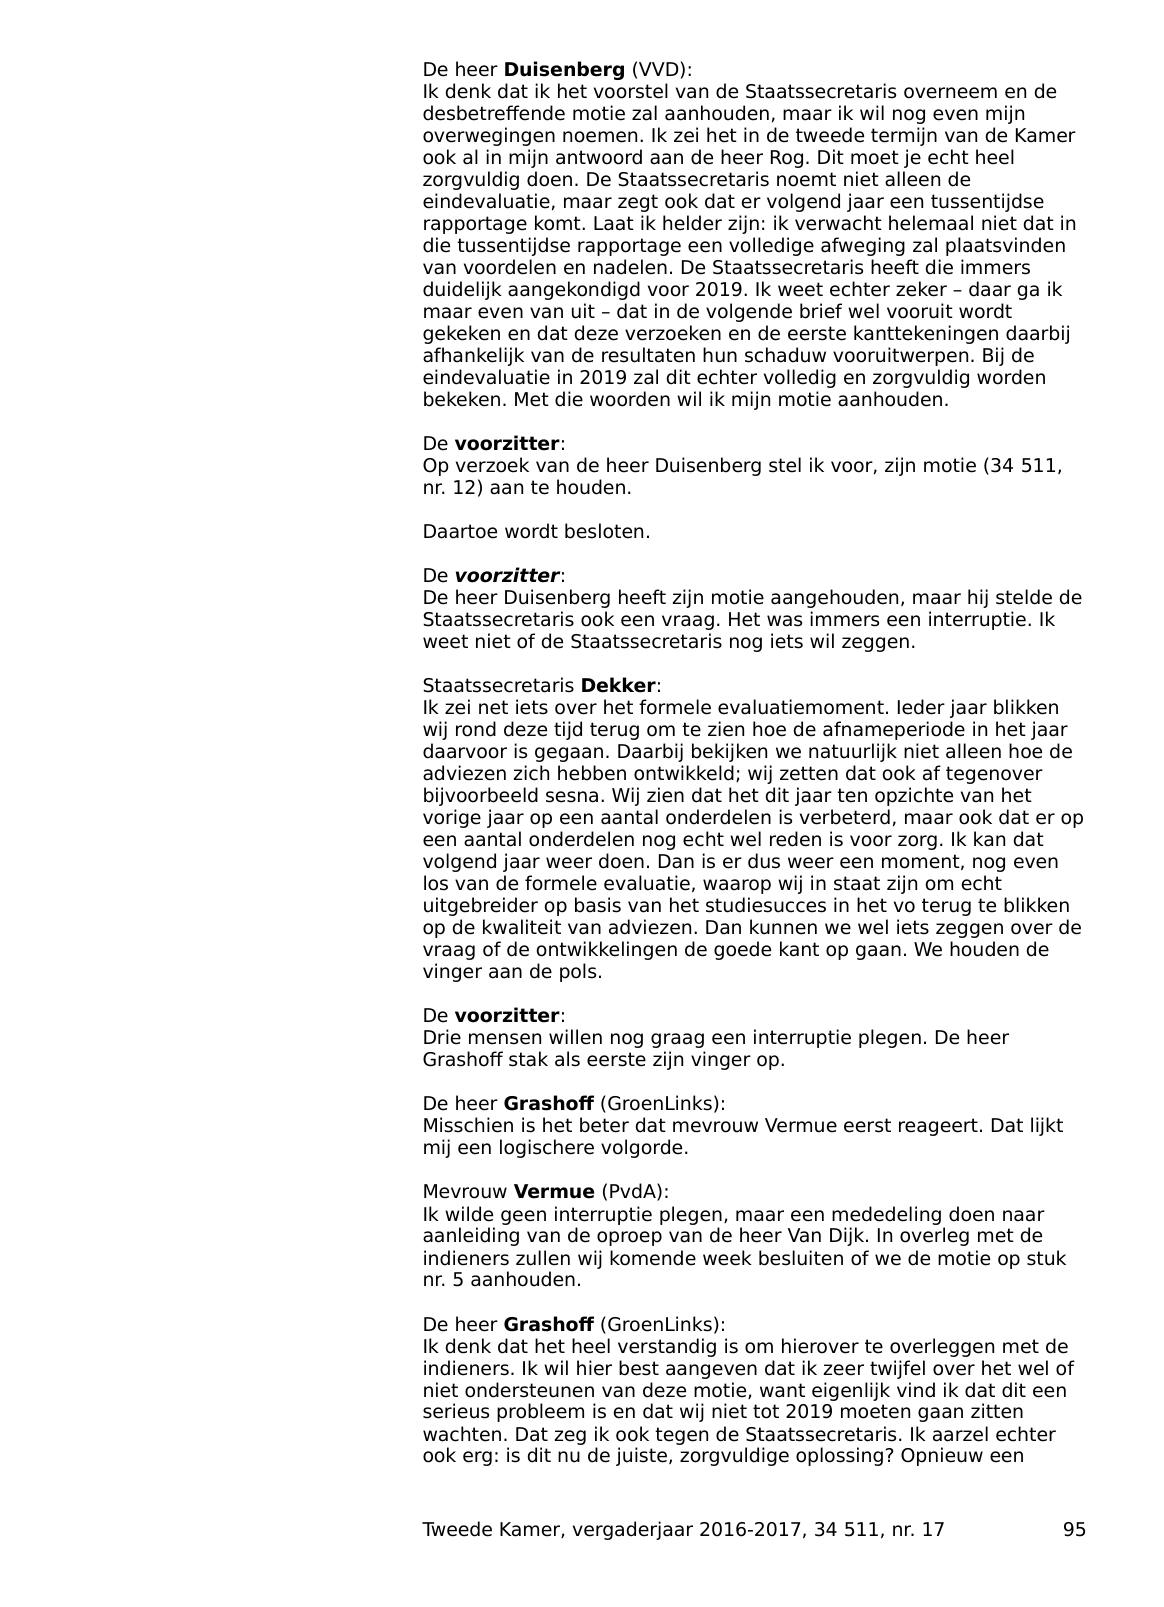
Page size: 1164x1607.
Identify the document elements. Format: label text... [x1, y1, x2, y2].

text Mevrouw Vermue (PvdA): [422, 1181, 1087, 1203]
text De voorzitter: [422, 1005, 1087, 1027]
text Ik denk dat het heel verstandig is om hierover te overleggen met de indieners. Ik wil hier best aangeven dat ik zeer twijfel over het wel of niet ondersteunen van deze motie, want eigenlijk vind ik dat dit een serieus probleem is en dat wij niet tot 2019 moeten gaan zitten wachten. Dat zeg ik ook tegen de Staatssecretaris. Ik aarzel echter ook erg: is dit nu de juiste, zorgvuldige oplossing? Opnieuw een [422, 1336, 1087, 1467]
text De heer Duisenberg heeft zijn motie aangehouden, maar hij stelde de Staatssecretaris ook een vraag. Het was immers een interruptie. Ik weet niet of de Staatssecretaris nog iets wil zeggen. [422, 587, 1087, 653]
text De heer Grashoff (GroenLinks): [422, 1093, 1087, 1115]
text De heer Duisenberg (VVD): [422, 59, 1087, 81]
text De voorzitter: [422, 433, 1087, 455]
text Drie mensen willen nog graag een interruptie plegen. De heer Grashoff stak als eerste zijn vinger op. [422, 1027, 1087, 1071]
text Op verzoek van de heer Duisenberg stel ik voor, zijn motie (34 511, nr. 12) aan te houden. [422, 455, 1087, 499]
text De heer Grashoff (GroenLinks): [422, 1313, 1087, 1336]
text Staatssecretaris Dekker: [422, 675, 1087, 697]
text Ik wilde geen interruptie plegen, maar een mededeling doen naar aanleiding van de oproep van de heer Van Dijk. In overleg met de indieners zullen wij komende week besluiten of we de motie op stuk nr. 5 aanhouden. [422, 1203, 1087, 1291]
text Ik denk dat ik het voorstel van de Staatssecretaris overneem en de desbetreffende motie zal aanhouden, maar ik wil nog even mijn overwegingen noemen. Ik zei het in de tweede termijn van de Kamer ook al in mijn antwoord aan de heer Rog. Dit moet je echt heel zorgvuldig doen. De Staatssecretaris noemt niet alleen de eindevaluatie, maar zegt ook dat er volgend jaar een tussentijdse rapportage komt. Laat ik helder zijn: ik verwacht helemaal niet dat in die tussentijdse rapportage een volledige afweging zal plaatsvinden van voordelen en nadelen. De Staatssecretaris heeft die immers duidelijk aangekondigd voor 2019. Ik weet echter zeker – daar ga ik maar even van uit – dat in de volgende brief wel vooruit wordt gekeken en dat deze verzoeken en de eerste kanttekeningen daarbij afhankelijk van de resultaten hun schaduw vooruitwerpen. Bij de eindevaluatie in 2019 zal dit echter volledig en zorgvuldig worden bekeken. Met die woorden wil ik mijn motie aanhouden. [422, 81, 1087, 411]
text De voorzitter: [422, 565, 1087, 587]
text Misschien is het beter dat mevrouw Vermue eerst reageert. Dat lijkt mij een logischere volgorde. [422, 1115, 1087, 1159]
text Ik zei net iets over het formele evaluatiemoment. Ieder jaar blikken wij rond deze tijd terug om te zien hoe de afnameperiode in het jaar daarvoor is gegaan. Daarbij bekijken we natuurlijk niet alleen hoe de adviezen zich hebben ontwikkeld; wij zetten dat ook af tegenover bijvoorbeeld sesna. Wij zien dat het dit jaar ten opzichte van het vorige jaar op een aantal onderdelen is verbeterd, maar ook dat er op een aantal onderdelen nog echt wel reden is voor zorg. Ik kan dat volgend jaar weer doen. Dan is er dus weer een moment, nog even los van de formele evaluatie, waarop wij in staat zijn om echt uitgebreider op basis van het studiesucces in het vo terug te blikken op de kwaliteit van adviezen. Dan kunnen we wel iets zeggen over de vraag of de ontwikkelingen de goede kant op gaan. We houden de vinger aan de pols. [422, 697, 1087, 983]
text Daartoe wordt besloten. [422, 521, 1087, 543]
